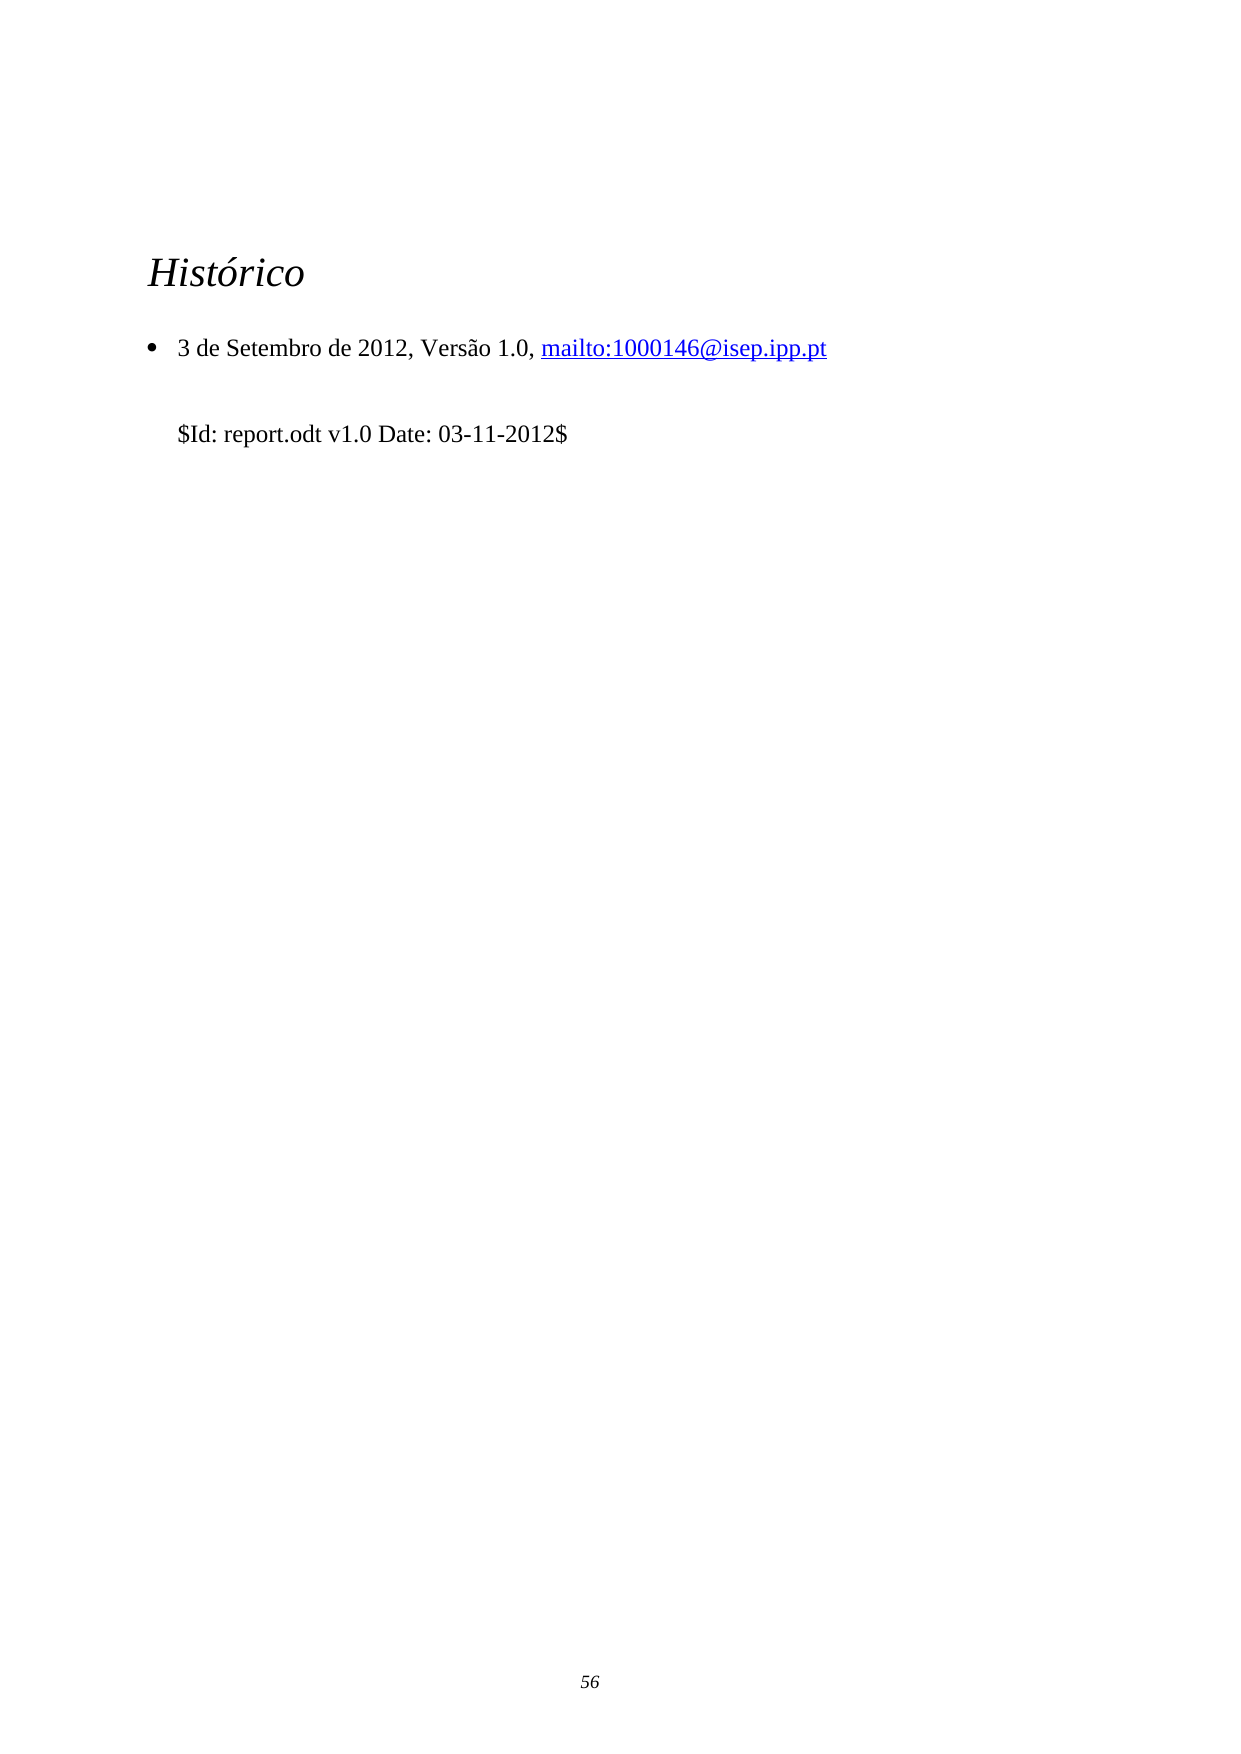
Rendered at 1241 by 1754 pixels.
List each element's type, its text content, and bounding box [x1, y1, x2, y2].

list 3 de Setembro de 2012, Versão 1.0, mailto:1000146@isep.ipp.pt [148, 333, 1063, 362]
list $Id: report.odt v1.0 Date: 03-11-2012$ [148, 419, 1063, 448]
text Histórico [148, 248, 1063, 296]
